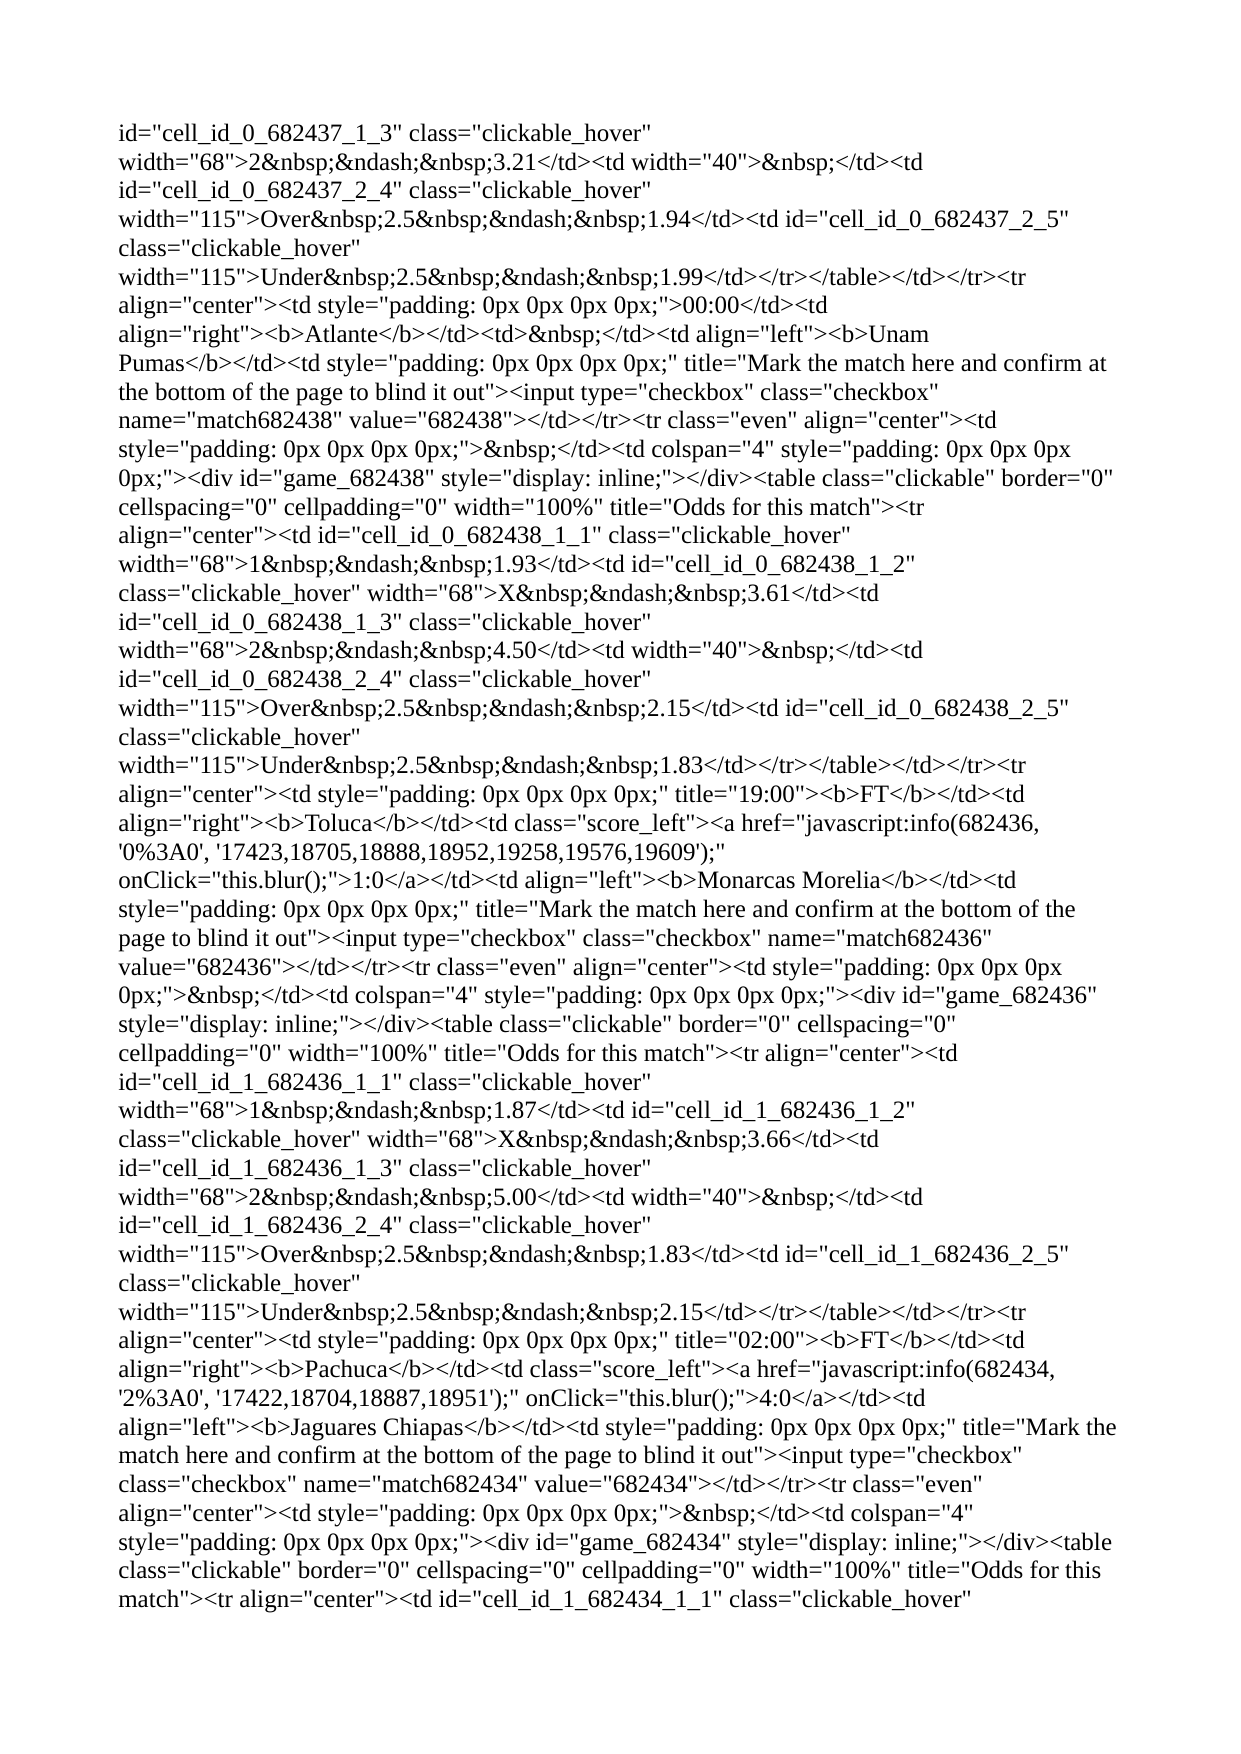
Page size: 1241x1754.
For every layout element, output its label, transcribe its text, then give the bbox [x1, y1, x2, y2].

text id="cell_id_0_682437_1_3" class="clickable_hover" width="68">2&nbsp;&ndash;&nbsp;3.21</td><td width="40">&nbsp;</td><td id="cell_id_0_682437_2_4" class="clickable_hover" width="115">Over&nbsp;2.5&nbsp;&ndash;&nbsp;1.94</td><td id="cell_id_0_682437_2_5" class="clickable_hover" width="115">Under&nbsp;2.5&nbsp;&ndash;&nbsp;1.99</td></tr></table></td></tr><tr align="center"><td style="padding: 0px 0px 0px 0px;">00:00</td><td align="right"><b>Atlante</b></td><td>&nbsp;</td><td align="left"><b>Unam Pumas</b></td><td style="padding: 0px 0px 0px 0px;" title="Mark the match here and confirm at the bottom of the page to blind it out"><input type="checkbox" class="checkbox" name="match682438" value="682438"></td></tr><tr class="even" align="center"><td style="padding: 0px 0px 0px 0px;">&nbsp;</td><td colspan="4" style="padding: 0px 0px 0px 0px;"><div id="game_682438" style="display: inline;"></div><table class="clickable" border="0" cellspacing="0" cellpadding="0" width="100%" title="Odds for this match"><tr align="center"><td id="cell_id_0_682438_1_1" class="clickable_hover" width="68">1&nbsp;&ndash;&nbsp;1.93</td><td id="cell_id_0_682438_1_2" class="clickable_hover" width="68">X&nbsp;&ndash;&nbsp;3.61</td><td id="cell_id_0_682438_1_3" class="clickable_hover" width="68">2&nbsp;&ndash;&nbsp;4.50</td><td width="40">&nbsp;</td><td id="cell_id_0_682438_2_4" class="clickable_hover" width="115">Over&nbsp;2.5&nbsp;&ndash;&nbsp;2.15</td><td id="cell_id_0_682438_2_5" class="clickable_hover" width="115">Under&nbsp;2.5&nbsp;&ndash;&nbsp;1.83</td></tr></table></td></tr><tr align="center"><td style="padding: 0px 0px 0px 0px;" title="19:00"><b>FT</b></td><td align="right"><b>Toluca</b></td><td class="score_left"><a href="javascript:info(682436, '0%3A0', '17423,18705,18888,18952,19258,19576,19609');" onClick="this.blur();">1:0</a></td><td align="left"><b>Monarcas Morelia</b></td><td style="padding: 0px 0px 0px 0px;" title="Mark the match here and confirm at the bottom of the page to blind it out"><input type="checkbox" class="checkbox" name="match682436" value="682436"></td></tr><tr class="even" align="center"><td style="padding: 0px 0px 0px 0px;">&nbsp;</td><td colspan="4" style="padding: 0px 0px 0px 0px;"><div id="game_682436" style="display: inline;"></div><table class="clickable" border="0" cellspacing="0" cellpadding="0" width="100%" title="Odds for this match"><tr align="center"><td id="cell_id_1_682436_1_1" class="clickable_hover" width="68">1&nbsp;&ndash;&nbsp;1.87</td><td id="cell_id_1_682436_1_2" class="clickable_hover" width="68">X&nbsp;&ndash;&nbsp;3.66</td><td id="cell_id_1_682436_1_3" class="clickable_hover" width="68">2&nbsp;&ndash;&nbsp;5.00</td><td width="40">&nbsp;</td><td id="cell_id_1_682436_2_4" class="clickable_hover" width="115">Over&nbsp;2.5&nbsp;&ndash;&nbsp;1.83</td><td id="cell_id_1_682436_2_5" class="clickable_hover" width="115">Under&nbsp;2.5&nbsp;&ndash;&nbsp;2.15</td></tr></table></td></tr><tr align="center"><td style="padding: 0px 0px 0px 0px;" title="02:00"><b>FT</b></td><td align="right"><b>Pachuca</b></td><td class="score_left"><a href="javascript:info(682434, '2%3A0', '17422,18704,18887,18951');" onClick="this.blur();">4:0</a></td><td align="left"><b>Jaguares Chiapas</b></td><td style="padding: 0px 0px 0px 0px;" title="Mark the match here and confirm at the bottom of the page to blind it out"><input type="checkbox" class="checkbox" name="match682434" value="682434"></td></tr><tr class="even" align="center"><td style="padding: 0px 0px 0px 0px;">&nbsp;</td><td colspan="4" style="padding: 0px 0px 0px 0px;"><div id="game_682434" style="display: inline;"></div><table class="clickable" border="0" cellspacing="0" cellpadding="0" width="100%" title="Odds for this match"><tr align="center"><td id="cell_id_1_682434_1_1" class="clickable_hover" [118, 118, 1122, 1613]
